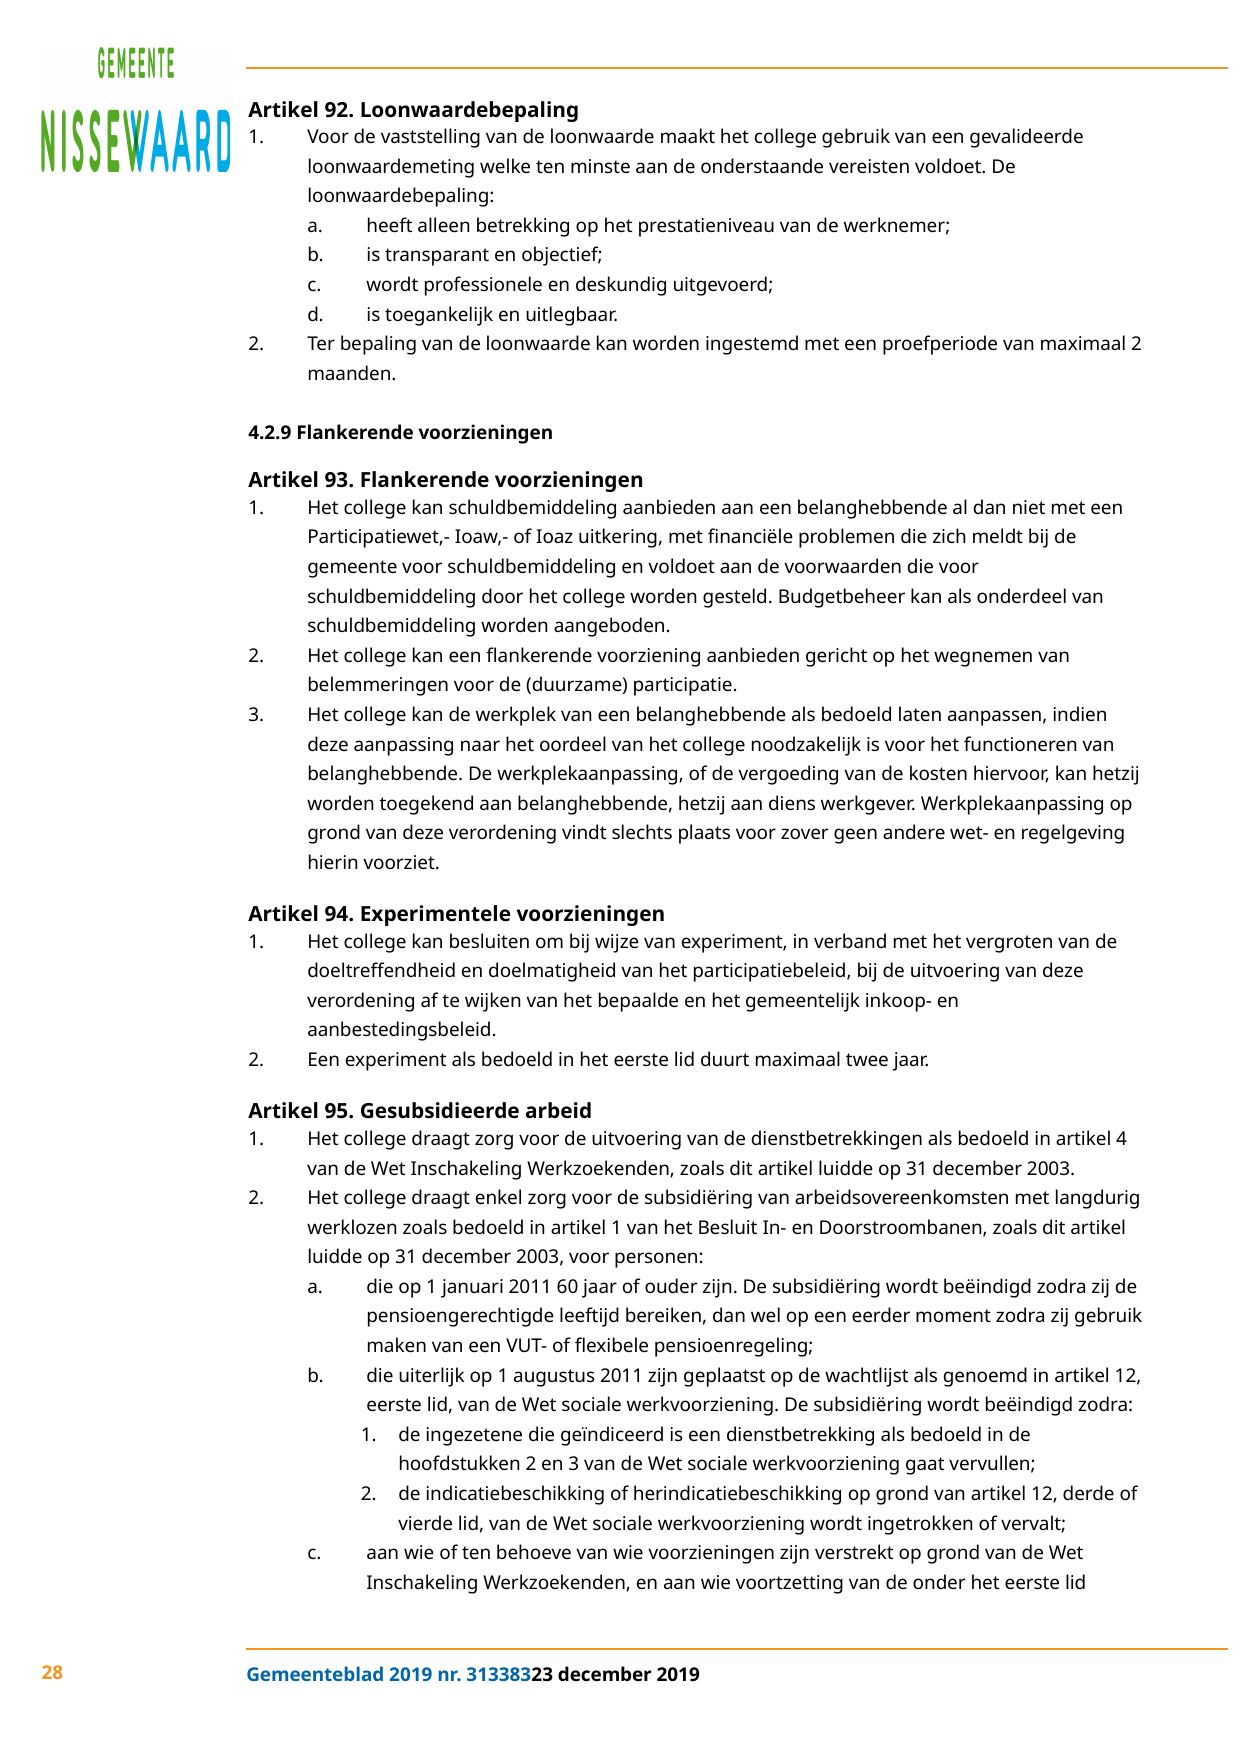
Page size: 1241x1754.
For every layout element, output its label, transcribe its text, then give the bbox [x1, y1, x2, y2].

list Het college kan de werkplek van een belanghebbende als bedoeld laten aanpassen, indien deze aanpassing naar het oordeel van het college noodzakelijk is voor het functioneren van belanghebbende. De werkplekaanpassing, of de vergoeding van de kosten hiervoor, kan hetzij worden toegekend aan belanghebbende, hetzij aan diens werkgever. Werkplekaanpassing op grond van deze verordening vindt slechts plaats voor zover geen andere wet- en regelgeving hierin voorziet. [248, 701, 1152, 875]
list aan wie of ten behoeve van wie voorzieningen zijn verstrekt op grond van de Wet Inschakeling Werkzoekenden, en aan wie voortzetting van de onder het eerste lid [307, 1539, 1152, 1594]
picture [222, 122, 227, 160]
list is toegankelijk en uitlegbaar. [307, 301, 1152, 326]
list de indicatiebeschikking of herindicatiebeschikking op grond van artikel 12, derde of vierde lid, van de Wet sociale werkvoorziening wordt ingetrokken of vervalt; [361, 1480, 1152, 1535]
list de ingezetene die geïndiceerd is een dienstbetrekking als bedoeld in de hoofdstukken 2 en 3 van de Wet sociale werkvoorziening gaat vervullen; [361, 1421, 1152, 1476]
list Voor de vaststelling van de loonwaarde maakt het college gebruik van een gevalideerde loonwaardemeting welke ten minste aan de onderstaande vereisten voldoet. De loonwaardebepaling: [248, 123, 1152, 208]
list Een experiment als bedoeld in het eerste lid duurt maximaal twee jaar. [248, 1046, 1152, 1072]
list Het college draagt enkel zorg voor de subsidiëring van arbeidsovereenkomsten met langdurig werklozen zoals bedoeld in artikel 1 van het Besluit In- en Doorstroombanen, zoals dit artikel luidde op 31 december 2003, voor personen: [248, 1184, 1152, 1269]
list die uiterlijk op 1 augustus 2011 zijn geplaatst op de wachtlijst als genoemd in artikel 12, eerste lid, van de Wet sociale werkvoorziening. De subsidiëring wordt beëindigd zodra: [307, 1362, 1152, 1417]
picture [154, 157, 165, 172]
picture [201, 122, 206, 138]
list Het college kan besluiten om bij wijze van experiment, in verband met het vergroten van de doeltreffendheid en doelmatigheid van het participatiebeleid, bij de uitvoering van deze verordening af te wijken van het bepaalde en het gemeentelijk inkoop- en aanbestedingsbeleid. [248, 928, 1152, 1042]
text 4.2.9 Flankerende voorzieningen [248, 419, 1152, 445]
list Ter bepaling van de loonwaarde kan worden ingestemd met een proefperiode van maximaal 2 maanden. [248, 330, 1152, 386]
text Artikel 93. Flankerende voorzieningen [248, 466, 1152, 494]
list wordt professionele en deskundig uitgevoerd; [307, 271, 1152, 297]
list Het college draagt zorg voor de uitvoering van de dienstbetrekkingen als bedoeld in artikel 4 van de Wet Inschakeling Werkzoekenden, zoals dit artikel luidde op 31 december 2003. [248, 1125, 1152, 1180]
list heeft alleen betrekking op het prestatieniveau van de werknemer; [307, 212, 1152, 238]
text Artikel 94. Experimentele voorzieningen [248, 899, 1152, 928]
text Artikel 95. Gesubsidieerde arbeid [248, 1097, 1152, 1125]
text Artikel 92. Loonwaardebepaling [248, 95, 1152, 123]
list Het college kan schuldbemiddeling aanbieden aan een belanghebbende al dan niet met een Participatiewet,- Ioaw,- of Ioaz uitkering, met financiële problemen die zich meldt bij de gemeente voor schuldbemiddeling en voldoet aan de voorwaarden die voor schuldbemiddeling door het college worden gesteld. Budgetbeheer kan als onderdeel van schuldbemiddeling worden aangeboden. [248, 494, 1152, 638]
picture [200, 151, 206, 172]
list Het college kan een flankerende voorziening aanbieden gericht op het wegnemen van belemmeringen voor de (duurzame) participatie. [248, 642, 1152, 697]
list die op 1 januari 2011 60 jaar of ouder zijn. De subsidiëring wordt beëindigd zodra zij de pensioengerechtigde leeftijd bereiken, dan wel op een eerder moment zodra zij gebruik maken van een VUT- of flexibele pensioenregeling; [307, 1273, 1152, 1358]
picture [41, 47, 231, 172]
picture [176, 157, 187, 172]
list is transparant en objectief; [307, 242, 1152, 267]
